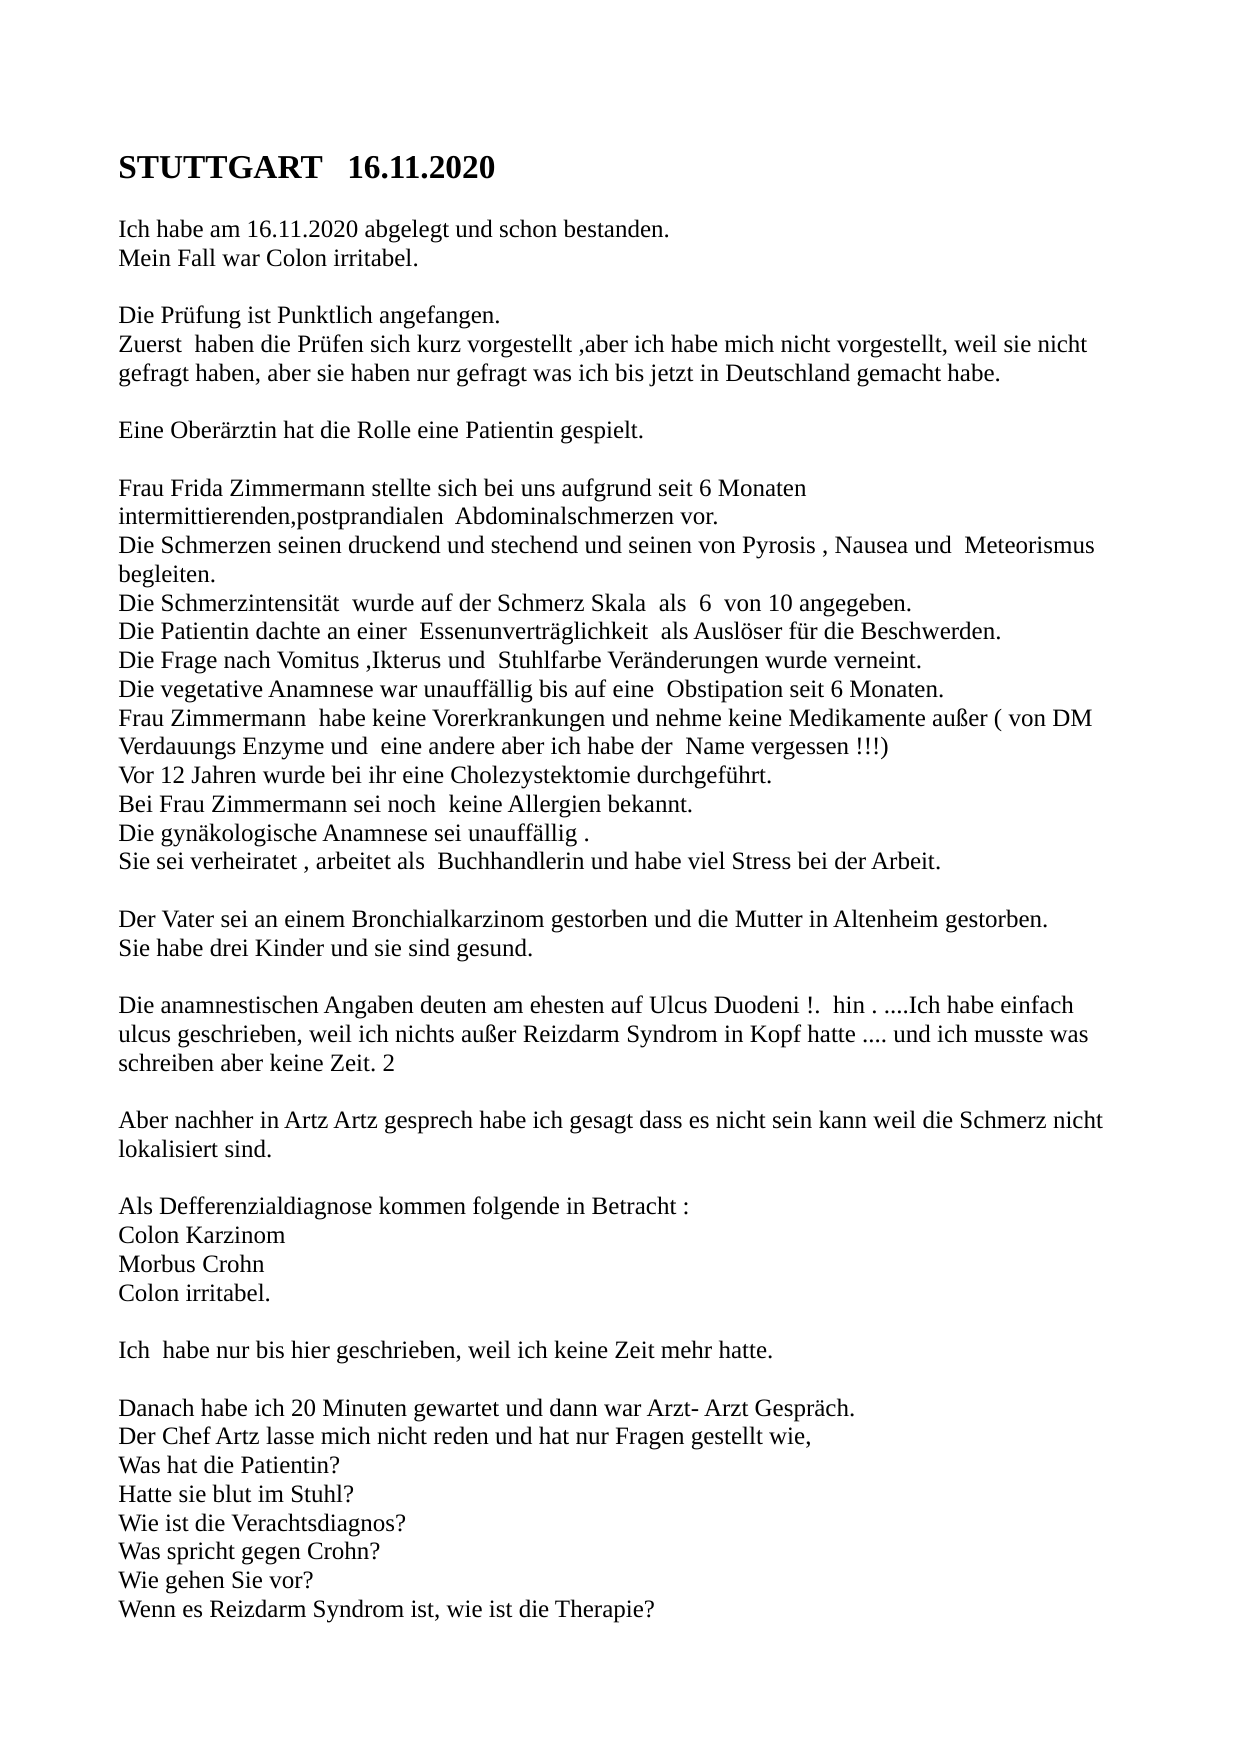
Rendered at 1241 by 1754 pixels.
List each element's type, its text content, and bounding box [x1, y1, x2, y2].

text Danach habe ich 20 Minuten gewartet und dann war Arzt- Arzt Gespräch. [118, 1393, 1122, 1421]
text Ich habe am 16.11.2020 abgelegt und schon bestanden. [118, 214, 1122, 243]
text Die Schmerzintensität wurde auf der Schmerz Skala als 6 von 10 angegeben. [118, 588, 1122, 616]
text Die Prüfung ist Punktlich angefangen. [118, 300, 1122, 329]
text Der Vater sei an einem Bronchialkarzinom gestorben und die Mutter in Altenheim gestorben. [118, 904, 1122, 933]
text Zuerst haben die Prüfen sich kurz vorgestellt ,aber ich habe mich nicht vorgestellt, weil sie nicht gefragt haben, aber sie haben nur gefragt was ich bis jetzt in Deutschland gemacht habe. [118, 329, 1122, 386]
text Frau Zimmermann habe keine Vorerkrankungen und nehme keine Medikamente außer ( von DM Verdauungs Enzyme und eine andere aber ich habe der Name vergessen !!!) [118, 703, 1122, 760]
text Sie habe drei Kinder und sie sind gesund. [118, 933, 1122, 961]
text Was spricht gegen Crohn? [118, 1536, 1122, 1565]
text Vor 12 Jahren wurde bei ihr eine Cholezystektomie durchgeführt. [118, 760, 1122, 789]
text Die Frage nach Vomitus ,Ikterus und Stuhlfarbe Veränderungen wurde verneint. [118, 645, 1122, 674]
text Die gynäkologische Anamnese sei unauffällig . [118, 818, 1122, 846]
text Der Chef Artz lasse mich nicht reden und hat nur Fragen gestellt wie, [118, 1421, 1122, 1450]
text Bei Frau Zimmermann sei noch keine Allergien bekannt. [118, 789, 1122, 818]
text STUTTGART 16.11.2020 [118, 147, 1122, 185]
text Mein Fall war Colon irritabel. [118, 243, 1122, 271]
text Eine Oberärztin hat die Rolle eine Patientin gespielt. [118, 415, 1122, 444]
text Sie sei verheiratet , arbeitet als Buchhandlerin und habe viel Stress bei der Arbeit. [118, 846, 1122, 875]
text Die Patientin dachte an einer Essenunverträglichkeit als Auslöser für die Beschwerden. [118, 616, 1122, 645]
text Als Defferenzialdiagnose kommen folgende in Betracht : [118, 1191, 1122, 1220]
text Frau Frida Zimmermann stellte sich bei uns aufgrund seit 6 Monaten intermittierenden,postprandialen Abdominalschmerzen vor. [118, 473, 1122, 530]
text Die anamnestischen Angaben deuten am ehesten auf Ulcus Duodeni !. hin . ....Ich habe einfach ulcus geschrieben, weil ich nichts außer Reizdarm Syndrom in Kopf hatte .... und ich musste was schreiben aber keine Zeit. 2 [118, 990, 1122, 1076]
text Wie gehen Sie vor? [118, 1565, 1122, 1594]
text Wenn es Reizdarm Syndrom ist, wie ist die Therapie? [118, 1594, 1122, 1623]
text Die vegetative Anamnese war unauffällig bis auf eine Obstipation seit 6 Monaten. [118, 674, 1122, 703]
text Morbus Crohn [118, 1249, 1122, 1278]
text Was hat die Patientin? [118, 1450, 1122, 1479]
text Hatte sie blut im Stuhl? [118, 1479, 1122, 1508]
text Ich habe nur bis hier geschrieben, weil ich keine Zeit mehr hatte. [118, 1335, 1122, 1364]
text Aber nachher in Artz Artz gesprech habe ich gesagt dass es nicht sein kann weil die Schmerz nicht lokalisiert sind. [118, 1105, 1122, 1163]
text Wie ist die Verachtsdiagnos? [118, 1508, 1122, 1536]
text Die Schmerzen seinen druckend und stechend und seinen von Pyrosis , Nausea und Meteorismus begleiten. [118, 530, 1122, 588]
text Colon irritabel. [118, 1278, 1122, 1306]
text Colon Karzinom [118, 1220, 1122, 1249]
